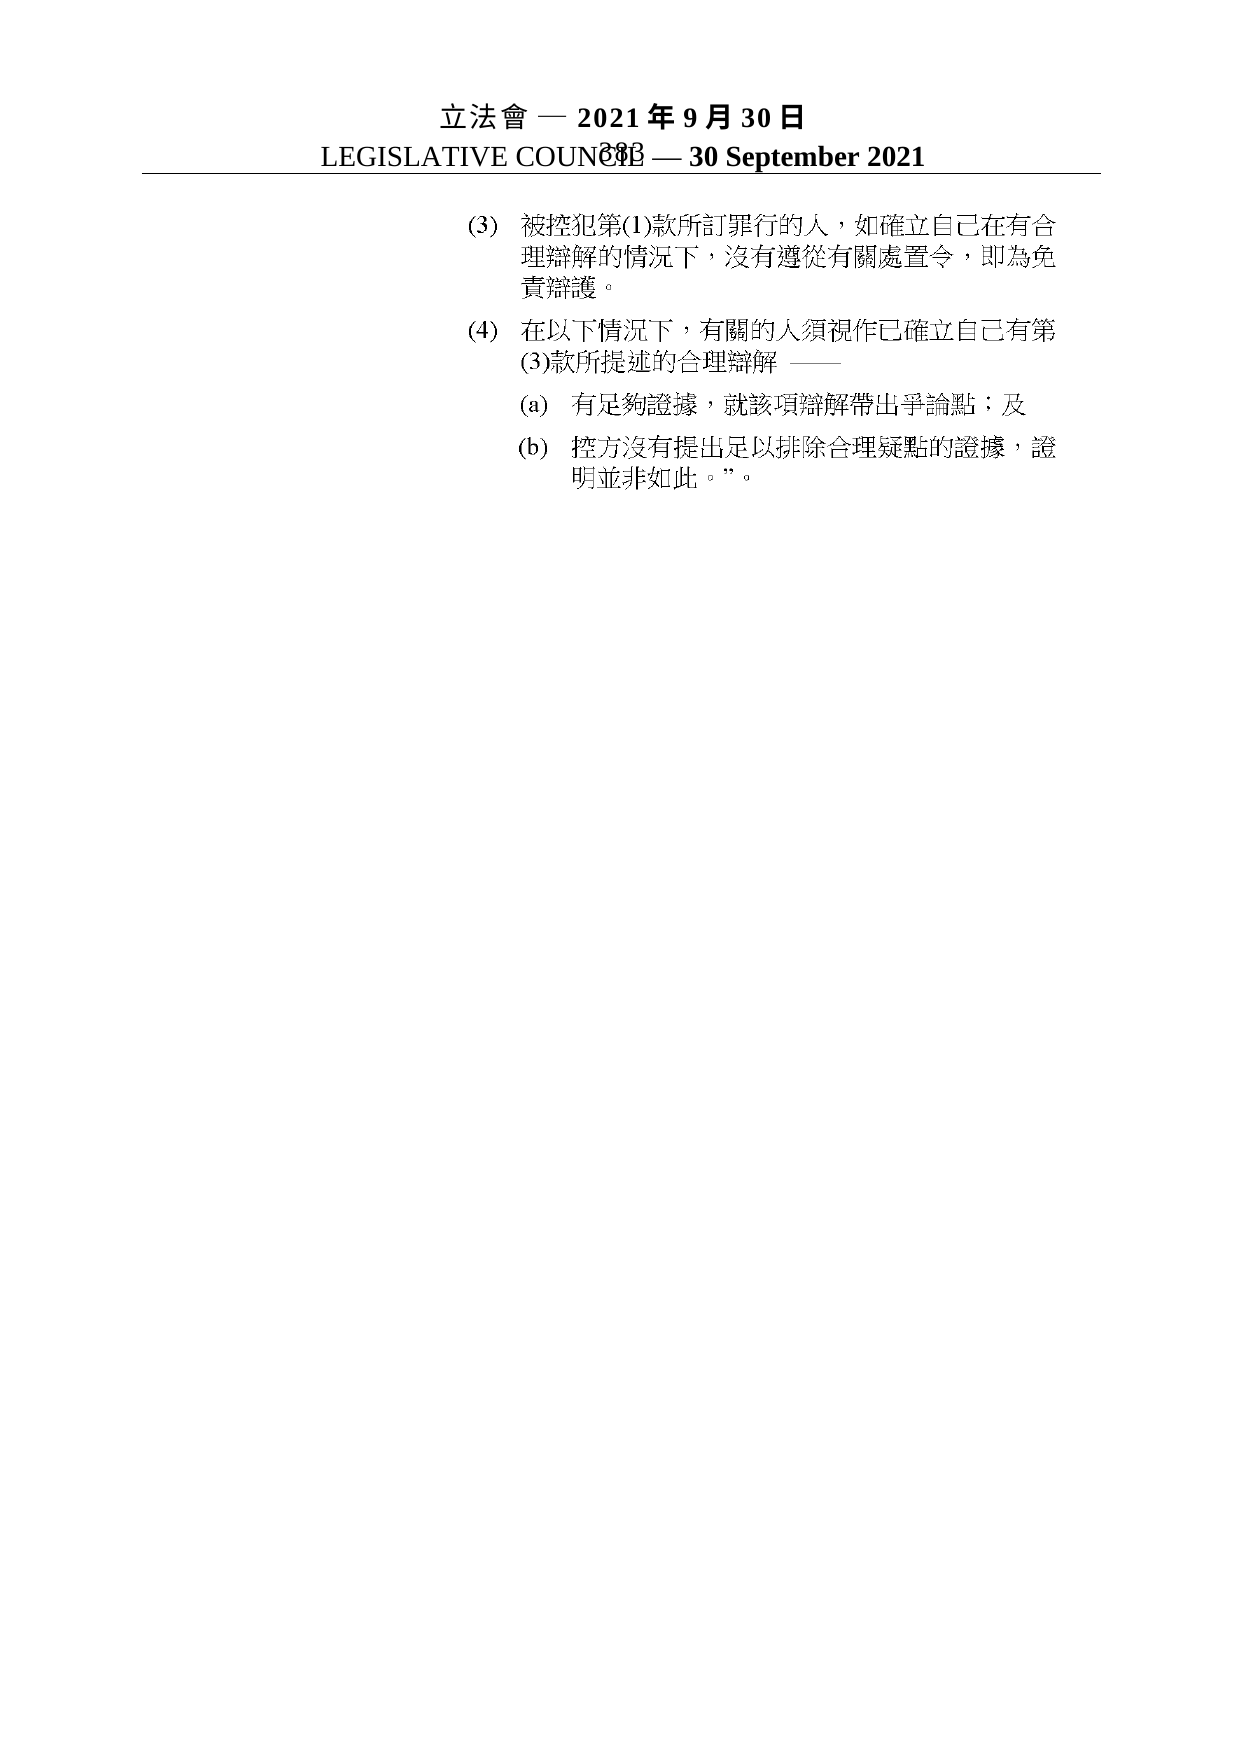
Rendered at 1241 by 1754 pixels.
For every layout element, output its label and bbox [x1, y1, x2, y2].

picture [141, 213, 1064, 270]
